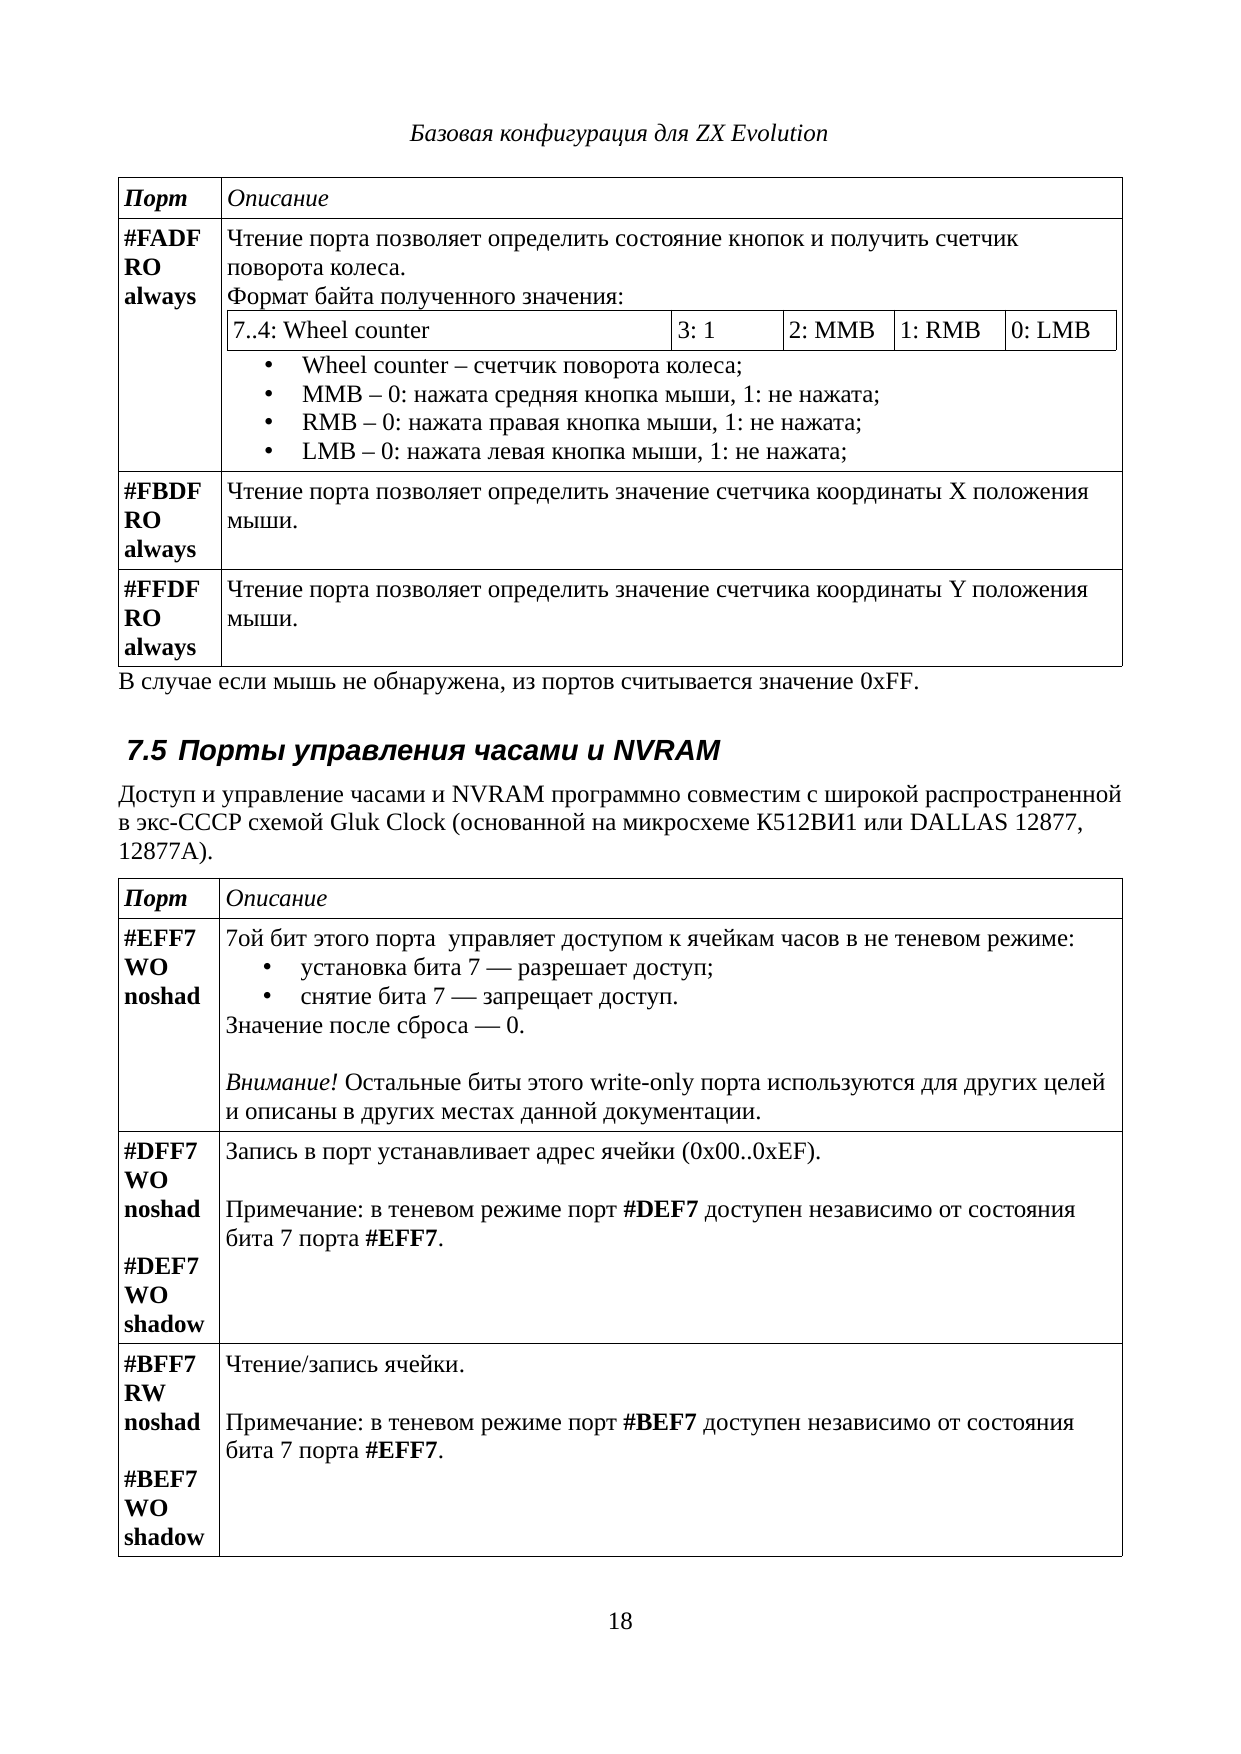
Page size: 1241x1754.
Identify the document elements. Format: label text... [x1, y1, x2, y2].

table_header Описание [222, 178, 1122, 217]
table_cell Чтение порта позволяет определить значение счетчика координаты Y положения мыши. [222, 570, 1122, 666]
text В случае если мышь не обнаружена, из портов считывается значение 0xFF. [118, 667, 1122, 695]
table_cell #EFF7 WO noshad [119, 919, 219, 1131]
table_header 2: MMB [784, 311, 894, 350]
table_header Порт [119, 178, 221, 217]
table_header 7..4: Wheel counter [228, 311, 671, 350]
table_cell #BFF7 RW noshad #BEF7 WO shadow [119, 1344, 219, 1556]
table_cell Чтение порта позволяет определить состояние кнопок и получить счетчик поворота колеса. Формат байта полученного значения: Wheel counter – счетчик поворота колеса; MMB – 0: нажата средняя кнопка мыши, 1: не нажата; RMB – 0: нажата правая кнопка мыши, 1: не нажата; LMB – 0: нажата левая кнопка мыши, 1: не нажата; [222, 219, 1122, 471]
table_header Порт [119, 879, 219, 918]
table_cell #DFF7 WO noshad #DEF7 WO shadow [119, 1132, 219, 1343]
table_cell #FADF RO always [119, 219, 221, 471]
table_header 1: RMB [895, 311, 1005, 350]
subtitle Порты управления часами и NVRAM [118, 733, 1122, 766]
table_cell Запись в порт устанавливает адрес ячейки (0x00..0xEF). Примечание: в теневом режиме порт #DEF7 доступен независимо от состояния бита 7 порта #EFF7. [220, 1132, 1122, 1343]
table_header Описание [220, 879, 1122, 918]
table_cell 7ой бит этого порта управляет доступом к ячейкам часов в не теневом режиме: установка бита 7 — разрешает доступ; снятие бита 7 — запрещает доступ. Значение после сброса — 0. Внимание! Остальные биты этого write-only порта используются для других целей и описаны в других местах данной документации. [220, 919, 1122, 1131]
text Доступ и управление часами и NVRAM программно совместим с широкой распространенной в экс-СССР схемой Gluk Clock (основанной на микросхеме К512ВИ1 или DALLAS 12877, 12877A). [118, 779, 1122, 865]
table_cell Чтение порта позволяет определить значение счетчика координаты X положения мыши. [222, 472, 1122, 568]
table_cell Чтение/запись ячейки. Примечание: в теневом режиме порт #BEF7 доступен независимо от состояния бита 7 порта #EFF7. [220, 1344, 1122, 1556]
table_cell #FFDF RO always [119, 570, 221, 666]
table_header 0: LMB [1006, 311, 1116, 350]
table_cell #FBDF RO always [119, 472, 221, 568]
table_header 3: 1 [672, 311, 783, 350]
